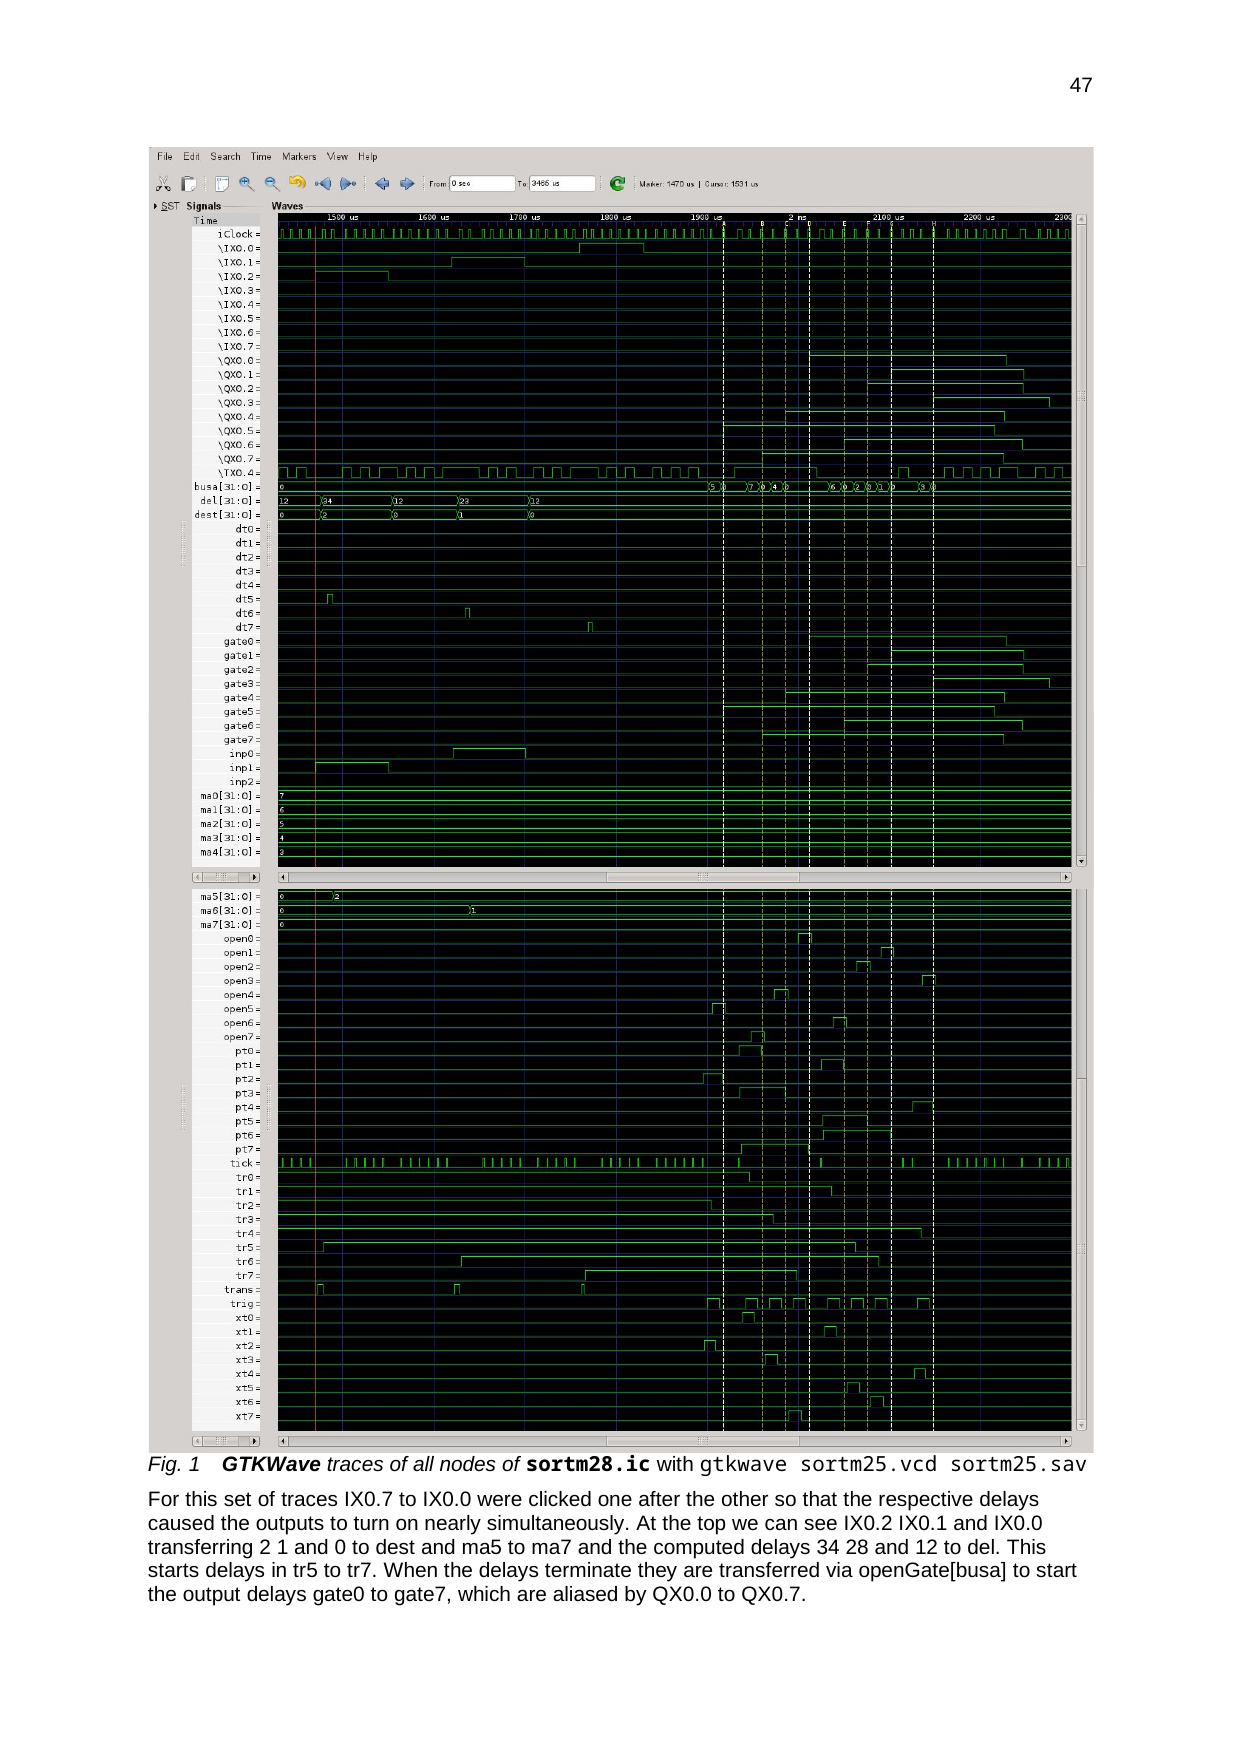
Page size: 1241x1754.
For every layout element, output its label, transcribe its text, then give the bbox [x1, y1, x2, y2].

picture [148, 147, 1094, 1453]
text Fig. 1 GTKWave traces of all nodes of sortm28.ic with gtkwave sortm25.vcd sortm25.sav [148, 1453, 1092, 1476]
text For this set of traces IX0.7 to IX0.0 were clicked one after the other so that the respective delays caused the outputs to turn on nearly simultaneously. At the top we can see IX0.2 IX0.1 and IX0.0 transferring 2 1 and 0 to dest and ma5 to ma7 and the computed delays 34 28 and 12 to del. This starts delays in tr5 to tr7. When the delays terminate they are transferred via openGate[busa] to start the output delays gate0 to gate7, which are aliased by QX0.0 to QX0.7. [148, 1488, 1092, 1606]
